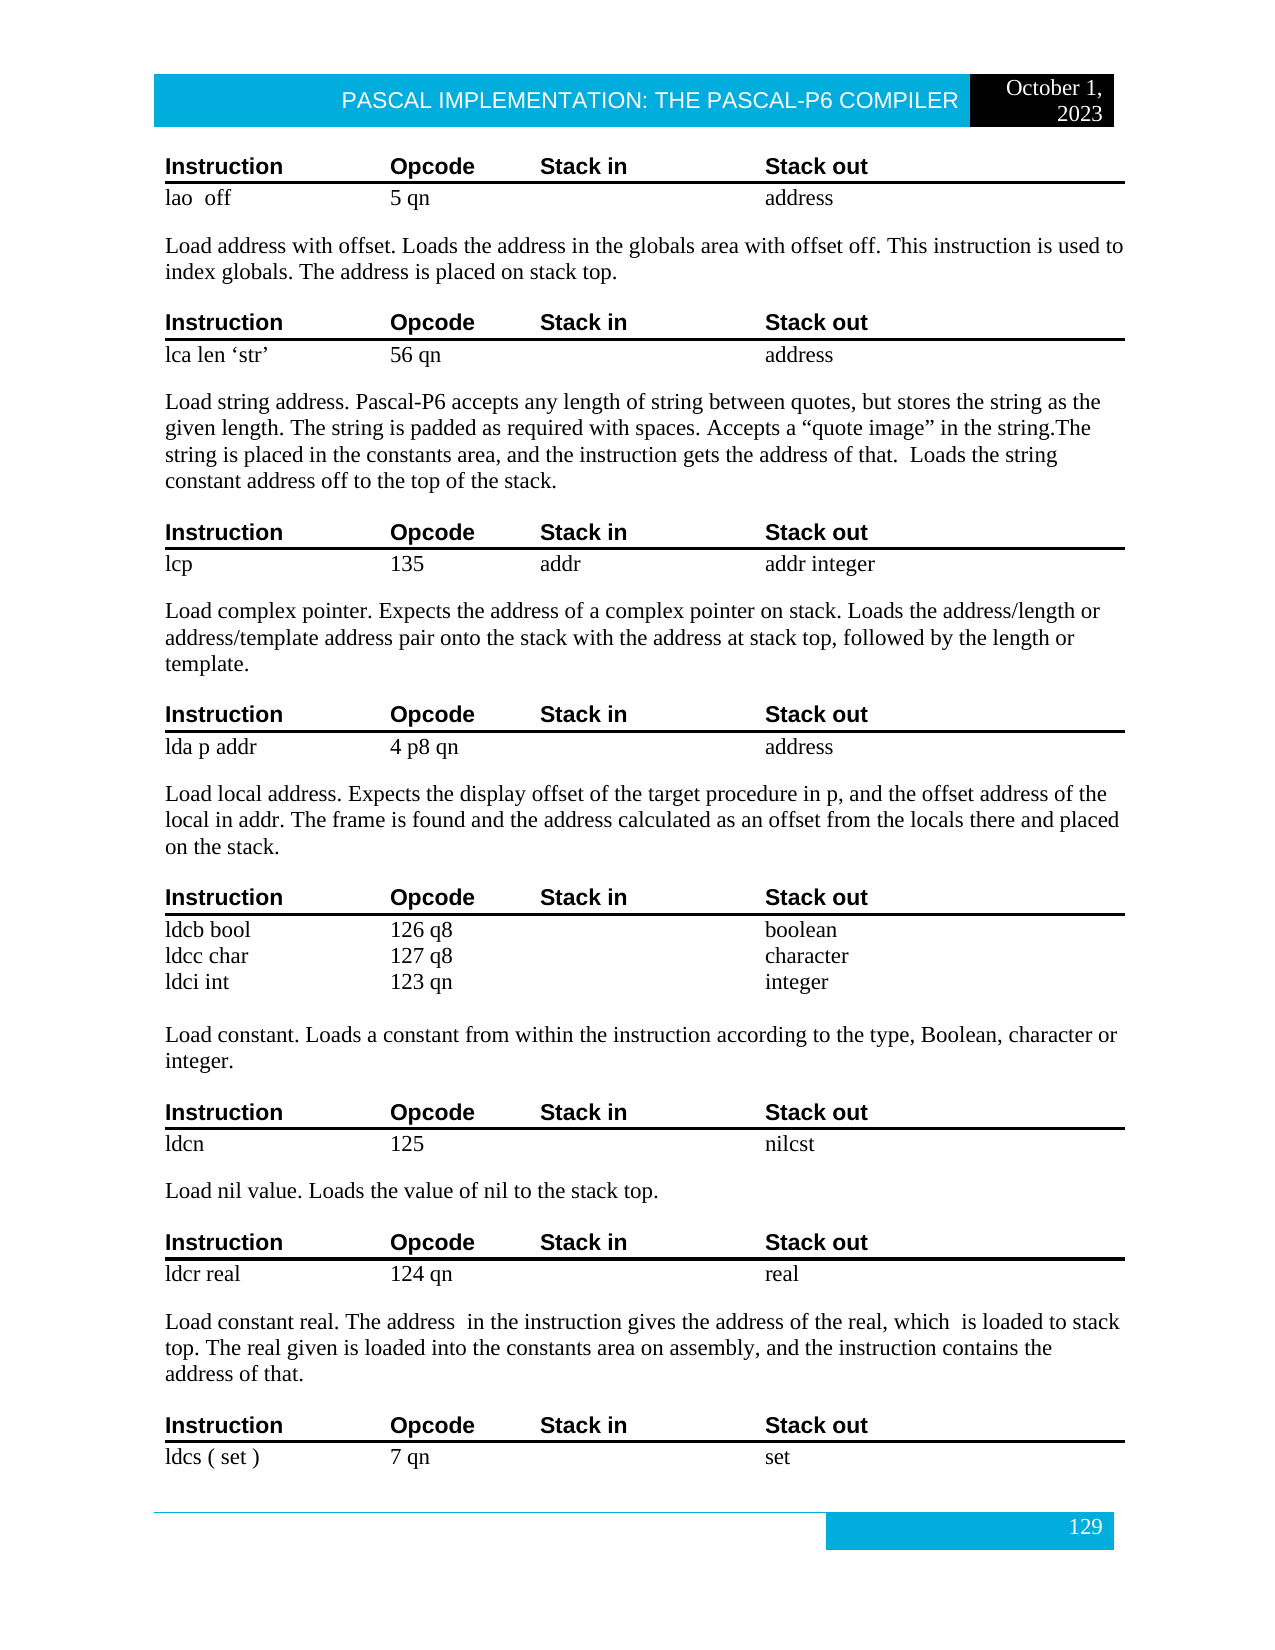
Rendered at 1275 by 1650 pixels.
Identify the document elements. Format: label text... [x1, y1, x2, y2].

text Load complex pointer. Expects the address of a complex pointer on stack. Loads the address/length or address/template address pair onto the stack with the address at stack top, followed by the length or template. [165, 597, 1125, 676]
text Instruction Opcode Stack in Stack out [165, 884, 1125, 913]
text ldcs ( set ) 7 qn set [165, 1443, 1125, 1470]
text ldcn 125 nilcst [165, 1130, 1125, 1157]
text Instruction Opcode Stack in Stack out [165, 309, 1125, 338]
text Instruction Opcode Stack in Stack out [165, 153, 1125, 181]
text ldcr real 124 qn real [165, 1261, 1125, 1287]
text Instruction Opcode Stack in Stack out [165, 1229, 1125, 1257]
text Load constant. Loads a constant from within the instruction according to the type, Boolean, character or integer. [165, 1021, 1125, 1074]
text Instruction Opcode Stack in Stack out [165, 518, 1125, 547]
text Instruction Opcode Stack in Stack out [165, 1099, 1125, 1127]
text lda p addr 4 p8 qn address [165, 733, 1125, 759]
text Load string address. Pascal-P6 accepts any length of string between quotes, but stores the string as the given length. The string is padded as required with spaces. Accepts a “quote image” in the string.The string is placed in the constants area, and the instruction gets the address of that. Loads the string constant address off to the top of the stack. [165, 388, 1125, 493]
text Load nil value. Loads the value of nil to the stack top. [165, 1178, 1125, 1204]
text Instruction Opcode Stack in Stack out [165, 1412, 1125, 1440]
text Load address with offset. Loads the address in the globals area with offset off. This instruction is used to index globals. The address is placed on stack top. [165, 232, 1125, 284]
text lcp 135 addr addr integer [165, 550, 1125, 576]
text ldci int 123 qn integer [165, 968, 1125, 995]
text lao off 5 qn address [165, 184, 1125, 211]
text Instruction Opcode Stack in Stack out [165, 701, 1125, 730]
text lca len ‘str’ 56 qn address [165, 341, 1125, 367]
text Load constant real. The address in the instruction gives the address of the real, which is loaded to stack top. The real given is loaded into the constants area on assembly, and the instruction contains the address of that. [165, 1308, 1125, 1387]
text ldcc char 127 q8 character [165, 942, 1125, 968]
text ldcb bool 126 q8 boolean [165, 916, 1125, 942]
text Load local address. Expects the display offset of the target procedure in p, and the offset address of the local in addr. The frame is found and the address calculated as an offset from the locals there and placed on the stack. [165, 780, 1125, 859]
